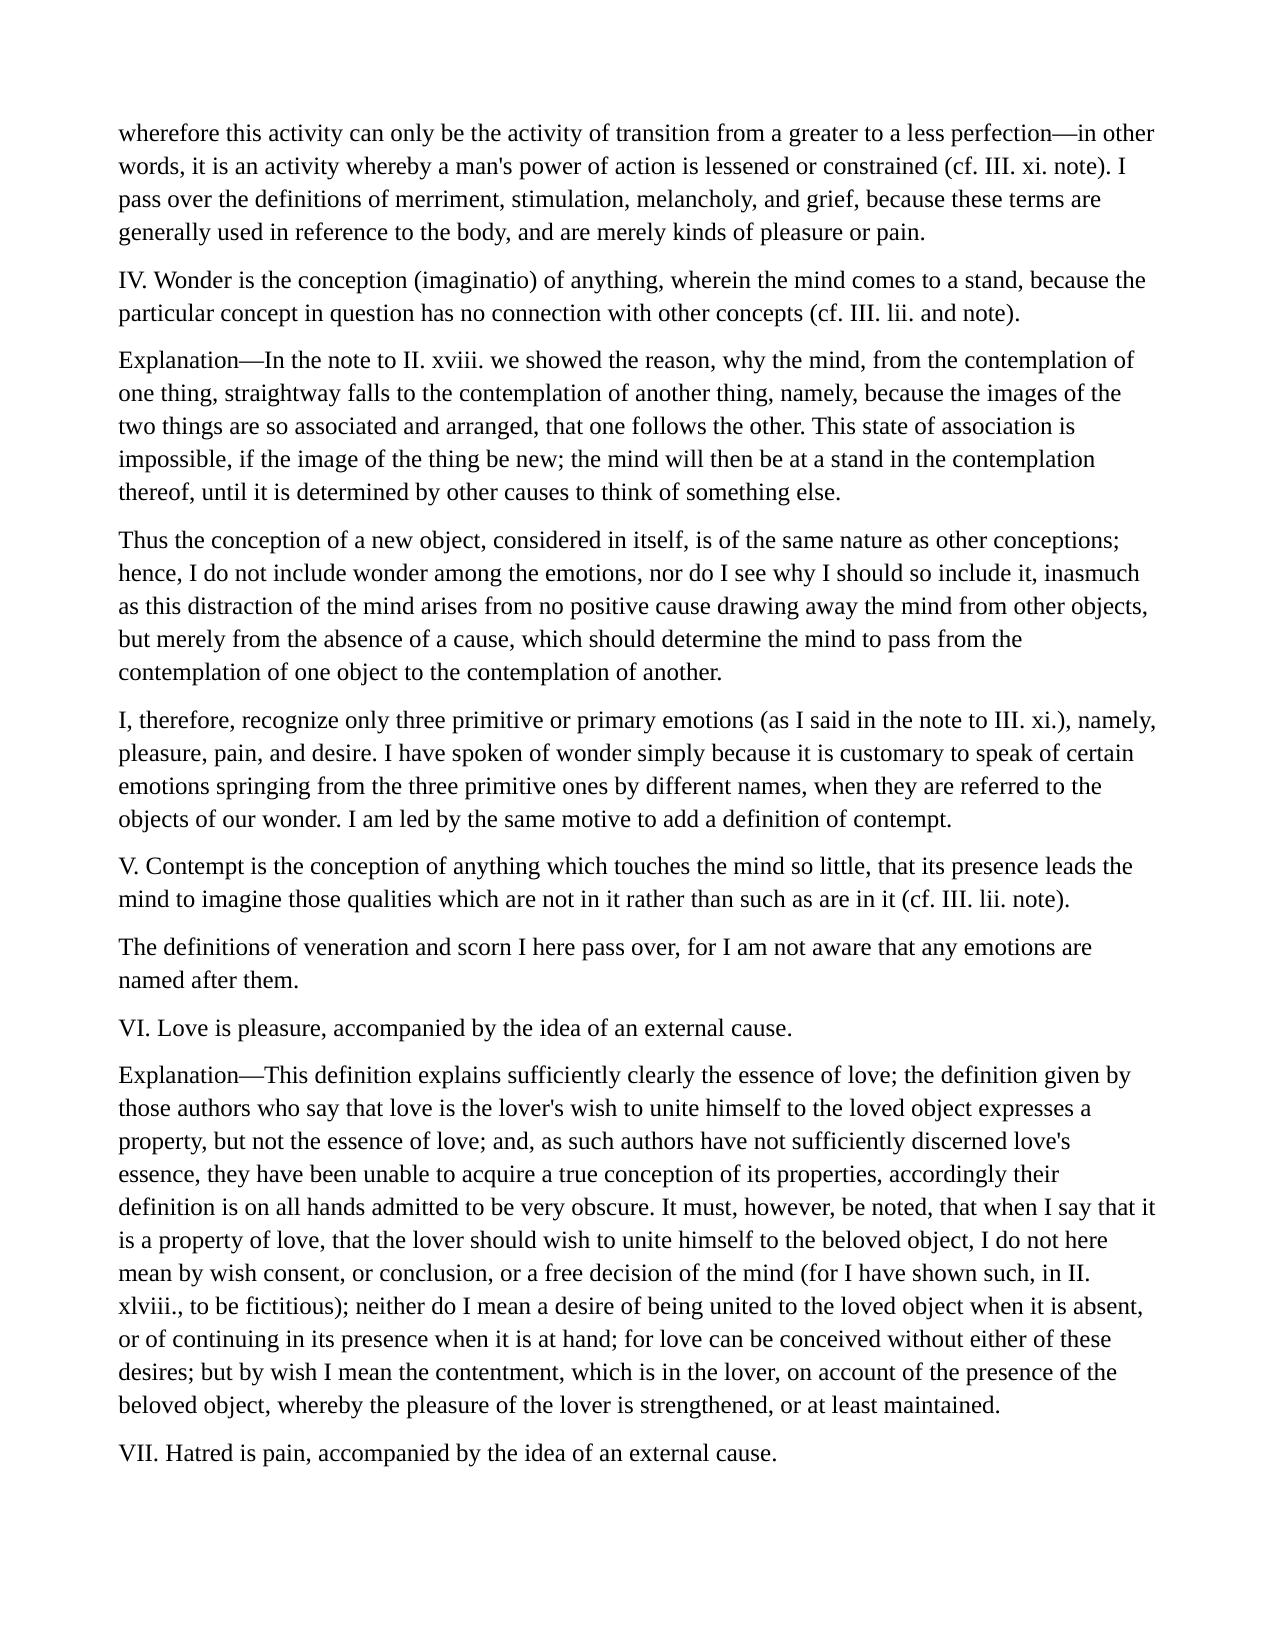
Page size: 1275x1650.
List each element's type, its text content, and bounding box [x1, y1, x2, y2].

text Thus the conception of a new object, considered in itself, is of the same nature as other conceptions; hence, I do not include wonder among the emotions, nor do I see why I should so include it, inasmuch as this distraction of the mind arises from no positive cause drawing away the mind from other objects, but merely from the absence of a cause, which should determine the mind to pass from the contemplation of one object to the contemplation of another. [118, 525, 1157, 686]
text VII. Hatred is pain, accompanied by the idea of an external cause. [118, 1438, 1157, 1467]
text I, therefore, recognize only three primitive or primary emotions (as I said in the note to III. xi.), namely, pleasure, pain, and desire. I have spoken of wonder simply because it is customary to speak of certain emotions springing from the three primitive ones by different names, when they are referred to the objects of our wonder. I am led by the same motive to add a definition of contempt. [118, 705, 1157, 833]
text IV. Wonder is the conception (imaginatio) of anything, wherein the mind comes to a stand, because the particular concept in question has no connection with other concepts (cf. III. lii. and note). [118, 265, 1157, 327]
text V. Contempt is the conception of anything which touches the mind so little, that its presence leads the mind to imagine those qualities which are not in it rather than such as are in it (cf. III. lii. note). [118, 851, 1157, 913]
text Explanation—This definition explains sufficiently clearly the essence of love; the definition given by those authors who say that love is the lover's wish to unite himself to the loved object expresses a property, but not the essence of love; and, as such authors have not sufficiently discerned love's essence, they have been unable to acquire a true conception of its properties, accordingly their definition is on all hands admitted to be very obscure. It must, however, be noted, that when I say that it is a property of love, that the lover should wish to unite himself to the beloved object, I do not here mean by wish consent, or conclusion, or a free decision of the mind (for I have shown such, in II. xlviii., to be fictitious); neither do I mean a desire of being united to the loved object when it is absent, or of continuing in its presence when it is at hand; for love can be conceived without either of these desires; but by wish I mean the contentment, which is in the lover, on account of the presence of the beloved object, whereby the pleasure of the lover is strengthened, or at least maintained. [118, 1060, 1157, 1419]
text VI. Love is pleasure, accompanied by the idea of an external cause. [118, 1013, 1157, 1041]
text Explanation—In the note to II. xviii. we showed the reason, why the mind, from the contemplation of one thing, straightway falls to the contemplation of another thing, namely, because the images of the two things are so associated and arranged, that one follows the other. This state of association is impossible, if the image of the thing be new; the mind will then be at a stand in the contemplation thereof, until it is determined by other causes to think of something else. [118, 345, 1157, 506]
text The definitions of veneration and scorn I here pass over, for I am not aware that any emotions are named after them. [118, 932, 1157, 994]
text wherefore this activity can only be the activity of transition from a greater to a less perfection—in other words, it is an activity whereby a man's power of action is lessened or constrained (cf. III. xi. note). I pass over the definitions of merriment, stimulation, melancholy, and grief, because these terms are generally used in reference to the body, and are merely kinds of pleasure or pain. [118, 118, 1157, 246]
